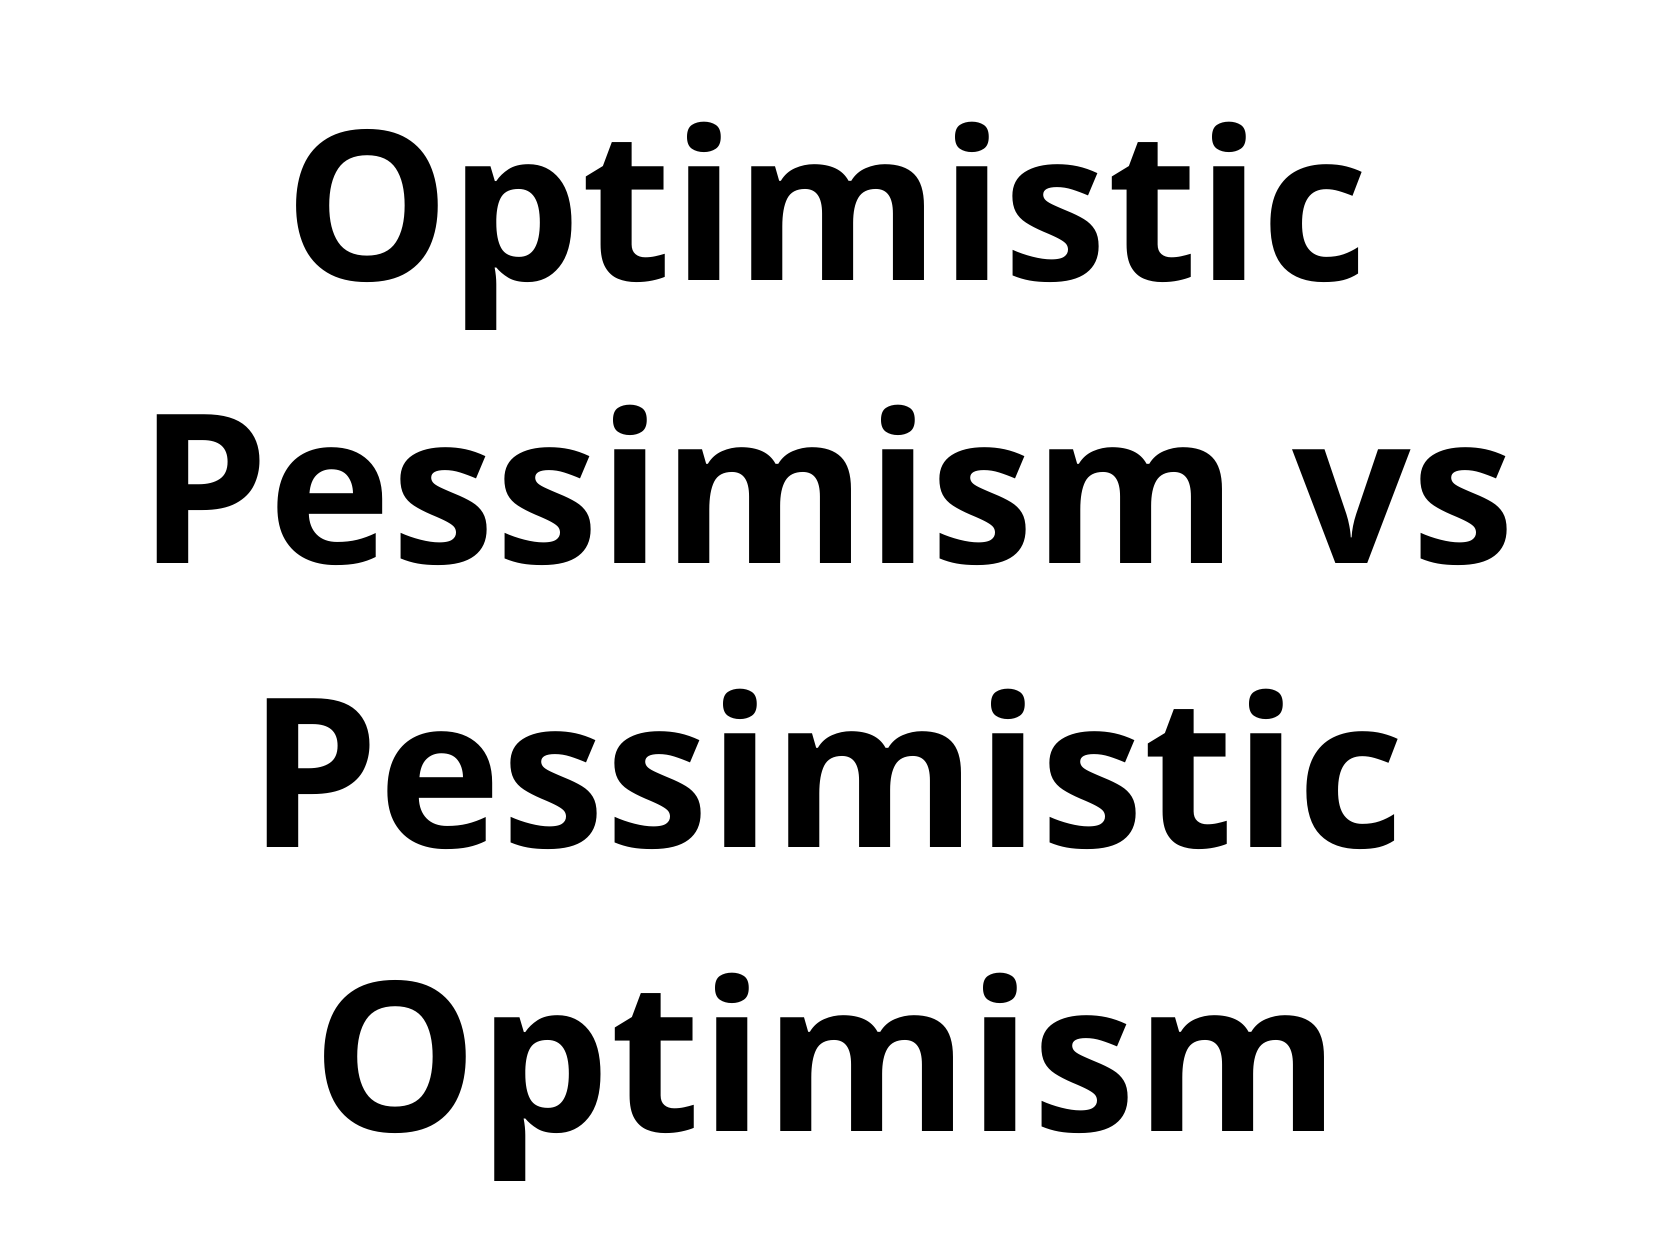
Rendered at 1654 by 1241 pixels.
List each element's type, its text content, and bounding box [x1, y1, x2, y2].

title Optimistic Pessimism vs Pessimistic Optimism [82, 49, 1571, 1201]
